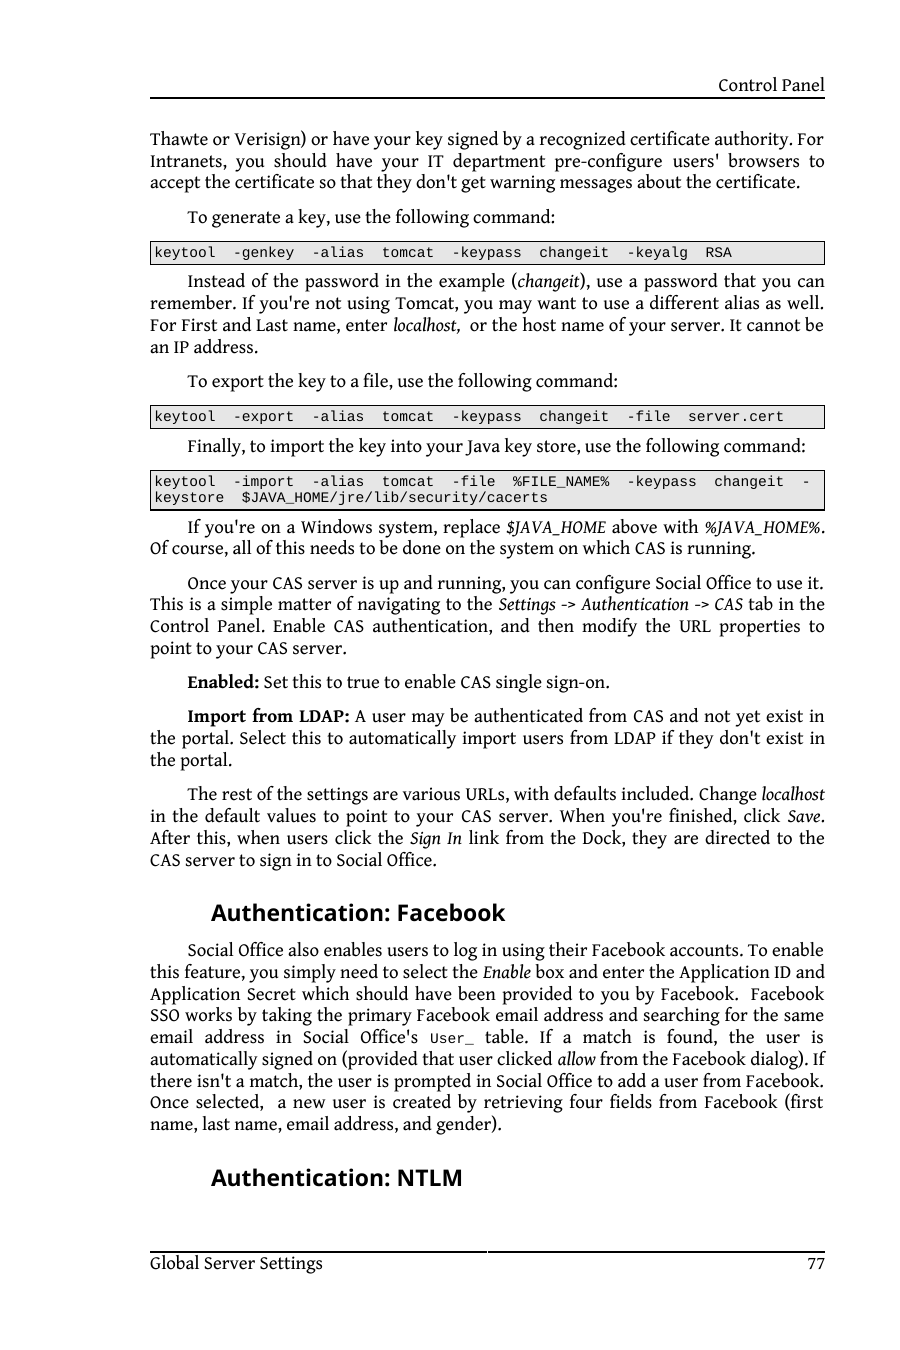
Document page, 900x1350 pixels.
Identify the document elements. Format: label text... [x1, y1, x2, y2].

text To export the key to a file, use the following command: [150, 371, 825, 393]
subtitle Authentication: NTLM [205, 1162, 825, 1193]
text The rest of the settings are various URLs, with defaults included. Change localhost in the default values to point to your CAS server. When you're finished, click Save. After this, when users click the Sign In link from the Dock, they are directed to the CAS server to sign in to Social Office. [150, 784, 825, 871]
text Thawte or Verisign) or have your key signed by a recognized certificate authority. For Intranets, you should have your IT department pre-configure users' browsers to accept the certificate so that they don't get warning messages about the certificate. [150, 129, 825, 194]
text Once your CAS server is up and running, you can configure Social Office to use it. This is a simple matter of navigating to the Settings -> Authentication -> CAS tab in the Control Panel. Enable CAS authentication, and then modify the URL properties to point to your CAS server. [150, 573, 825, 660]
text keytool -import -alias tomcat -file %FILE_NAME% -keypass changeit -keystore $JAVA_HOME/jre/lib/security/cacerts [151, 471, 824, 509]
text Social Office also enables users to log in using their Facebook accounts. To enable this feature, you simply need to select the Enable box and enter the Application ID and Application Secret which should have been provided to you by Facebook. Facebook SSO works by taking the primary Facebook email address and searching for the same email address in Social Office's User_ table. If a match is found, the user is automatically signed on (provided that user clicked allow from the Facebook dialog). If there isn't a match, the user is prompted in Social Office to add a user from Facebook. Once selected, a new user is created by retrieving four fields from Facebook (first name, last name, email address, and gender). [150, 940, 825, 1136]
subtitle Authentication: Facebook [205, 897, 825, 928]
text keytool -genkey -alias tomcat -keypass changeit -keyalg RSA [151, 242, 824, 264]
text Instead of the password in the example (changeit), use a password that you can remember. If you're not using Tomcat, you may want to use a different alias as well. For First and Last name, enter localhost, or the host name of your server. It cannot be an IP address. [150, 271, 825, 358]
text To generate a key, use the following command: [150, 207, 825, 228]
text Import from LDAP: A user may be authenticated from CAS and not yet exist in the portal. Select this to automatically import users from LDAP if they don't exist in the portal. [150, 706, 825, 772]
text Enabled: Set this to true to enable CAS single sign-on. [150, 672, 825, 694]
text Finally, to import the key into your Java key store, use the following command: [150, 436, 825, 457]
text If you're on a Windows system, replace $JAVA_HOME above with %JAVA_HOME%. Of course, all of this needs to be done on the system on which CAS is running. [150, 517, 825, 560]
text keytool -export -alias tomcat -keypass changeit -file server.cert [151, 406, 824, 428]
